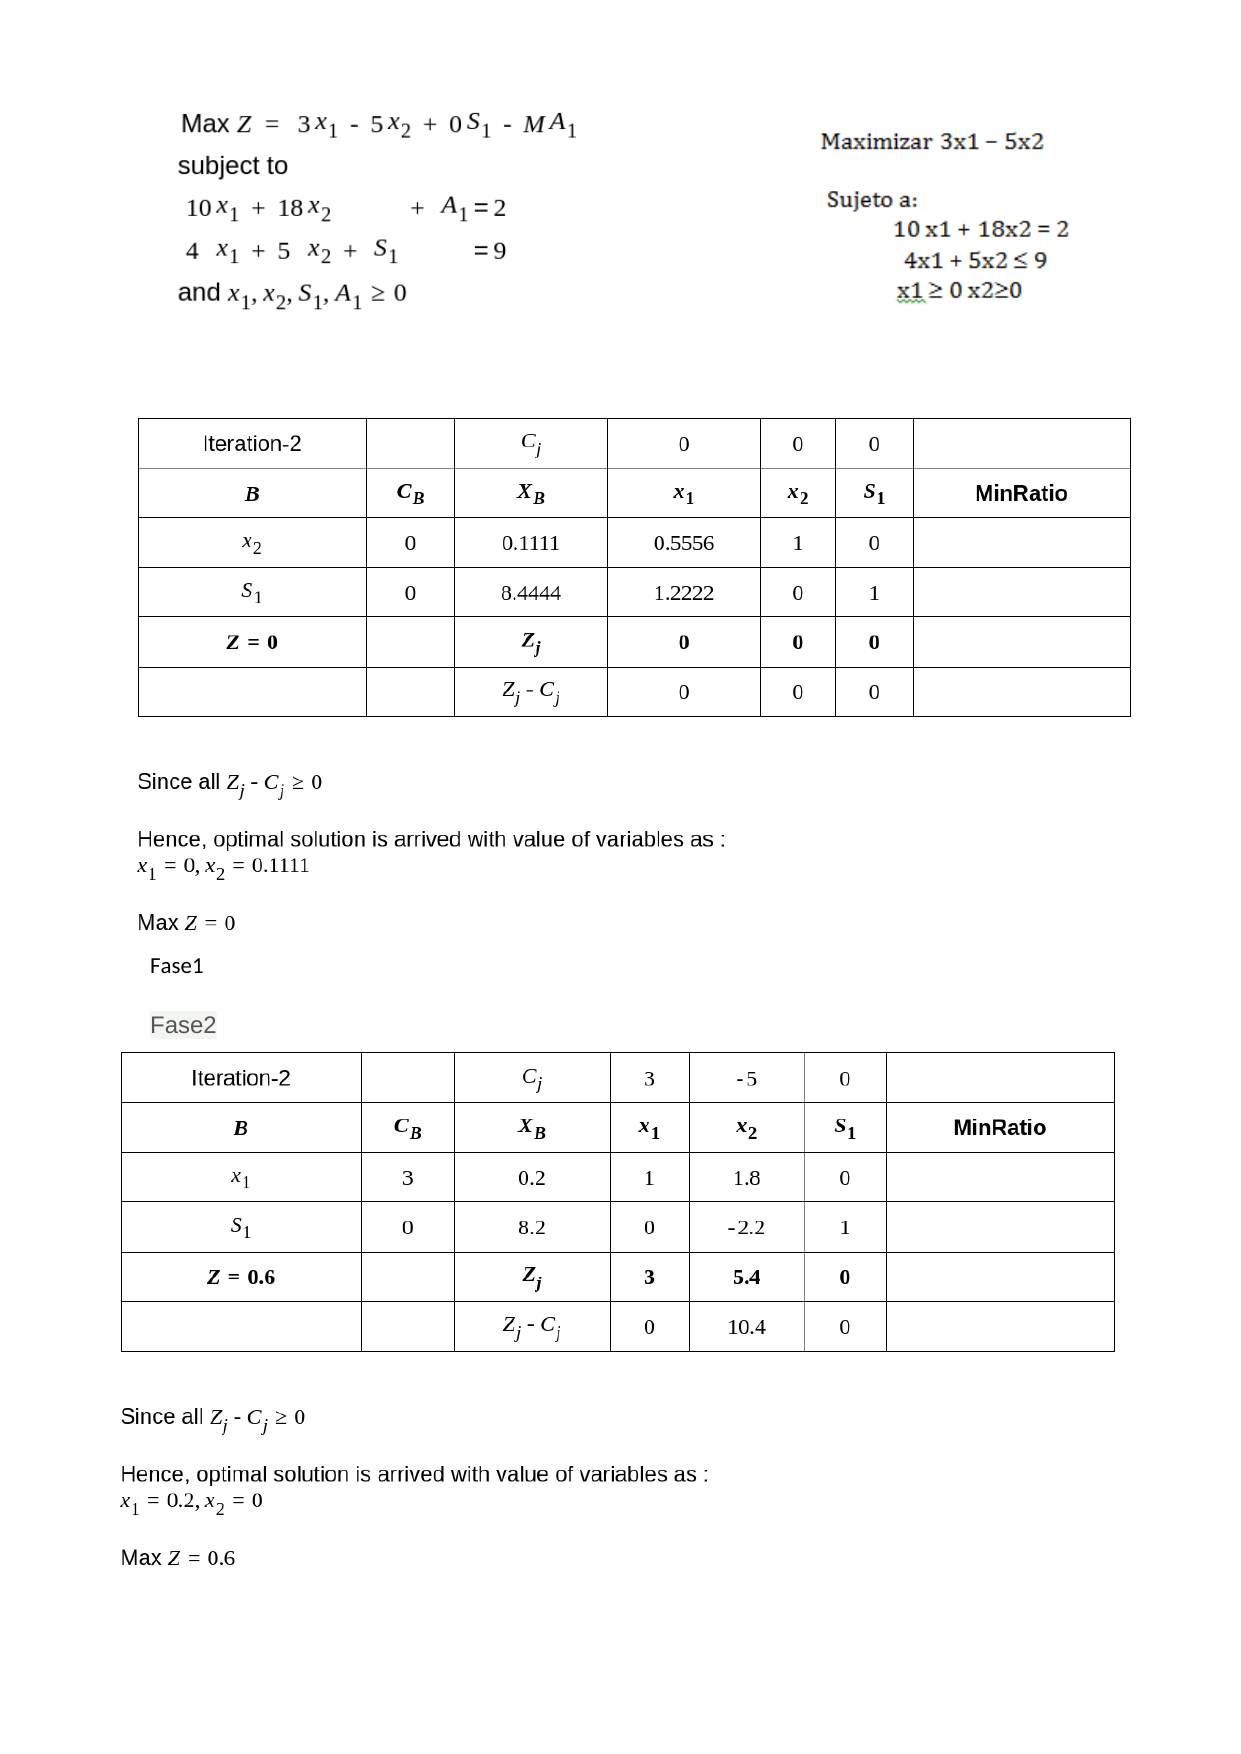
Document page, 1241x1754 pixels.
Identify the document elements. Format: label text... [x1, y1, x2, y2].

list Fase1 [150, 368, 1165, 979]
picture [128, 391, 1144, 947]
picture [112, 1041, 1128, 1584]
list Fase2 [150, 1011, 1165, 1039]
picture [805, 107, 1103, 320]
picture [159, 99, 633, 334]
